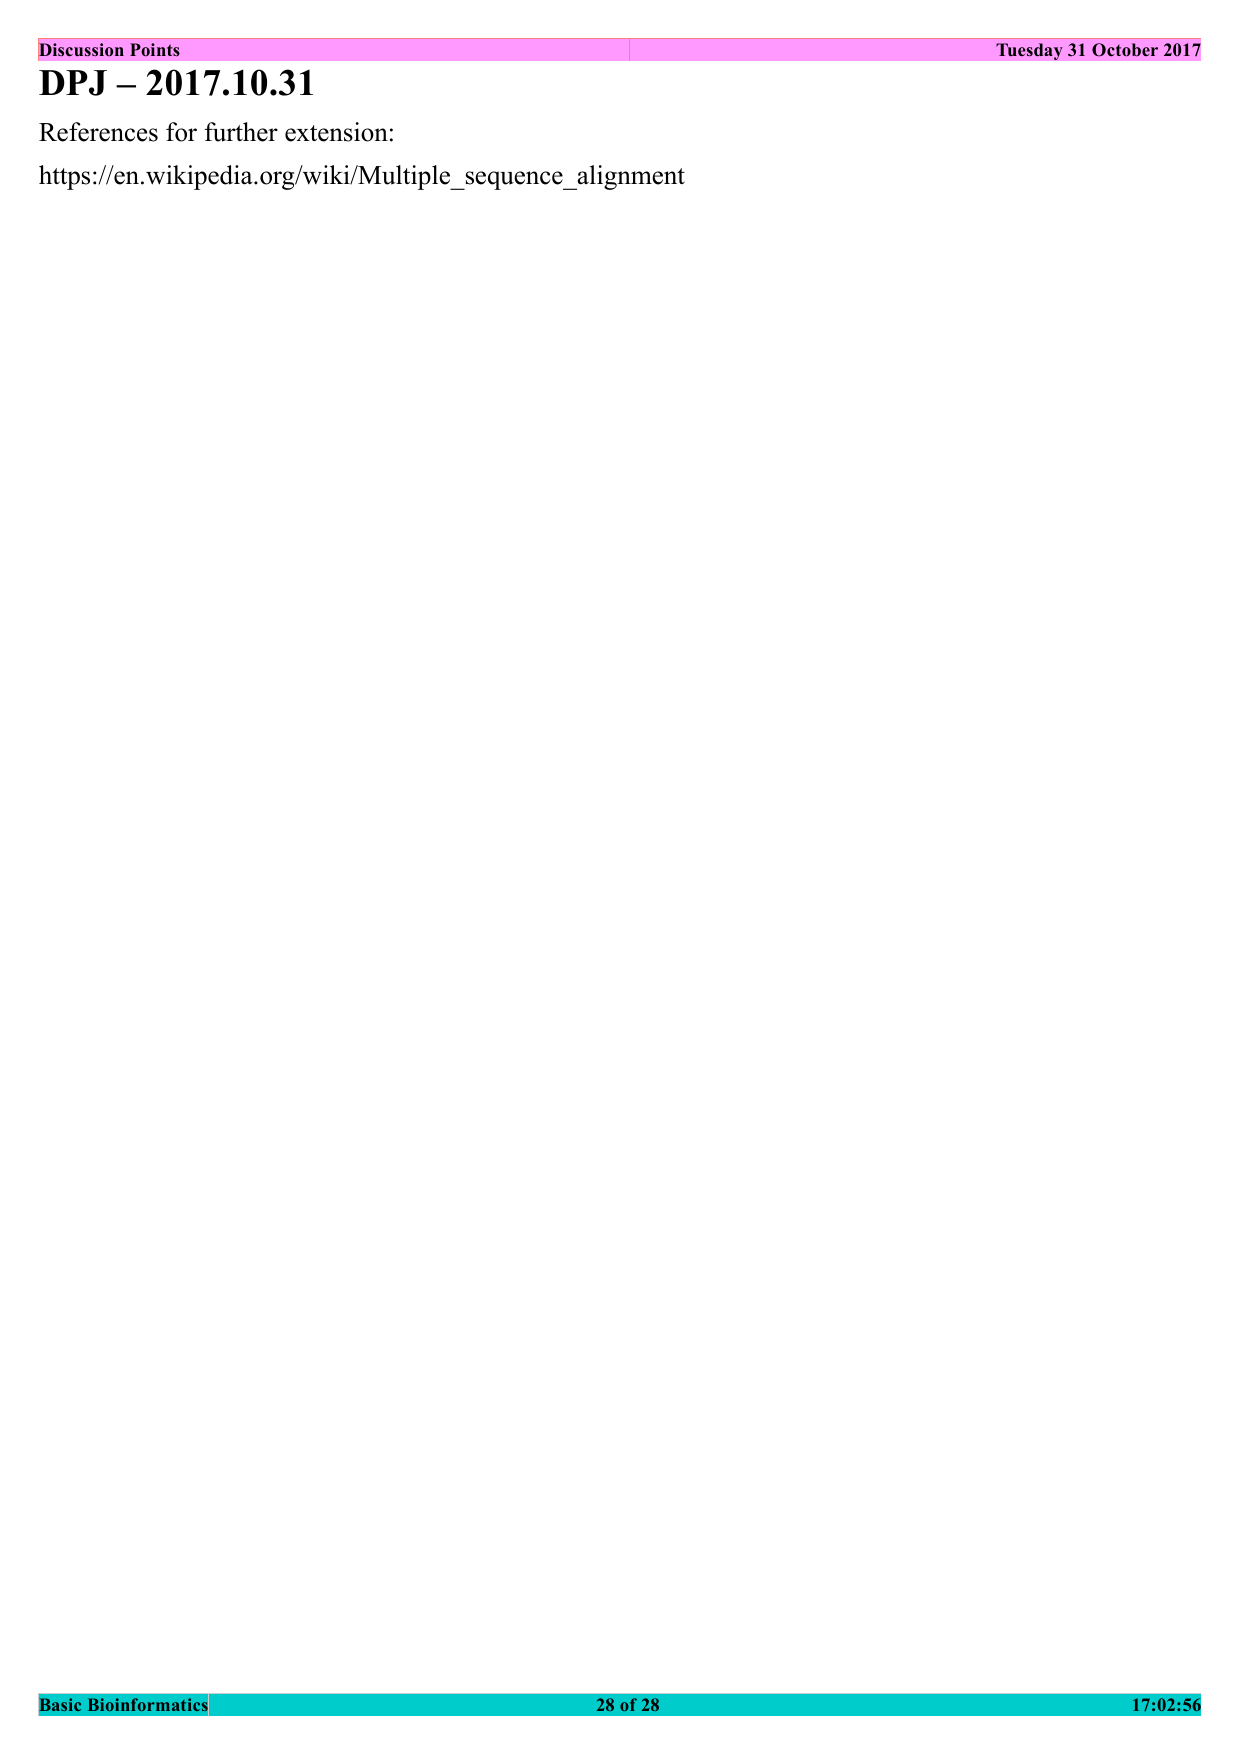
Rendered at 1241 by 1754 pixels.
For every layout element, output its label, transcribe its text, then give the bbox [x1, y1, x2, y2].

text DPJ – 2017.10.31 [38, 61, 1201, 103]
text References for further extension: [38, 116, 1201, 147]
text https://en.wikipedia.org/wiki/Multiple_sequence_alignment [38, 159, 1201, 191]
